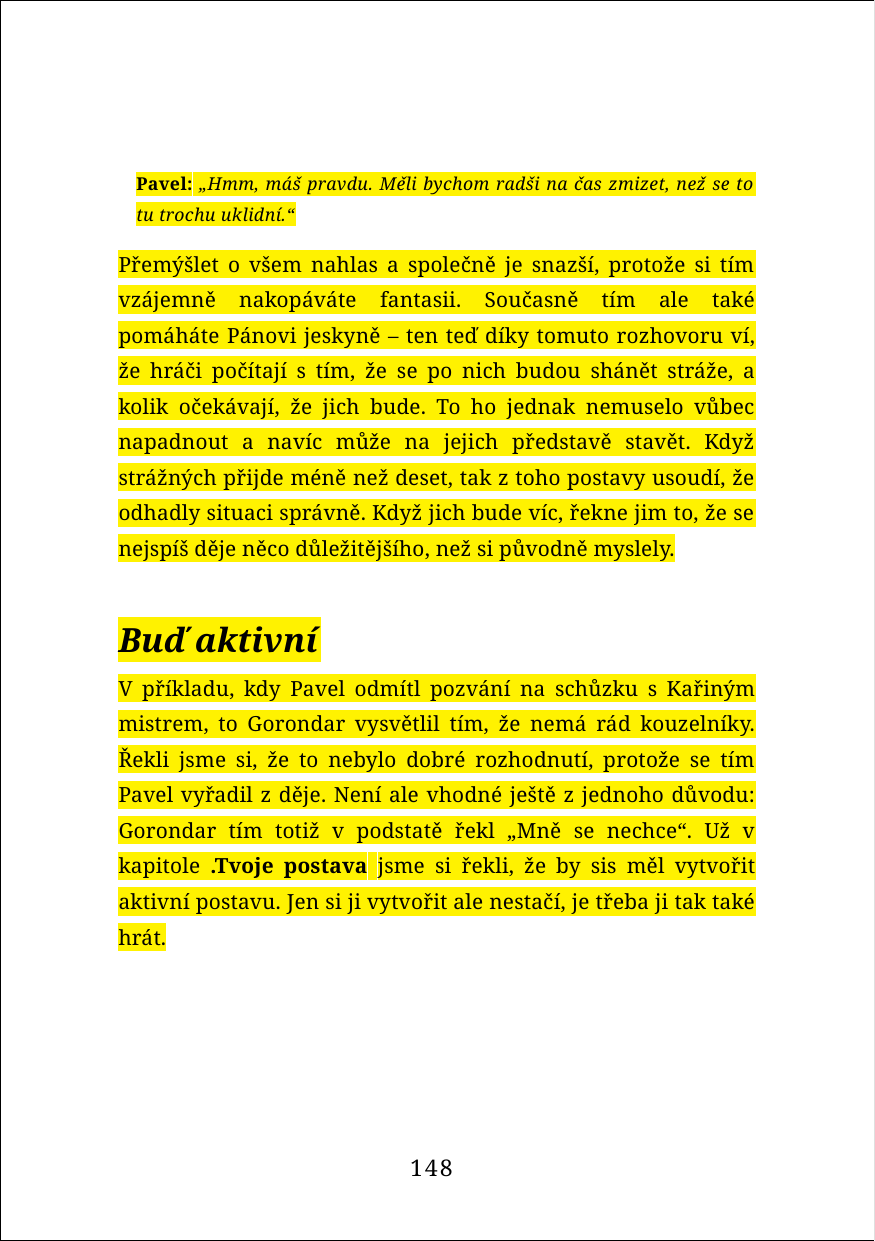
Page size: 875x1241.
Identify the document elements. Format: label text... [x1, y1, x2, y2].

subtitle Buď aktivní [118, 617, 756, 662]
text Přemýšlet o všem nahlas a společně je snazší, protože si tím vzájemně nakopáváte fantasii. Současně tím ale také pomáháte Pánovi jeskyně – ten teď díky tomuto rozhovoru ví, že hráči počítají s tím, že se po nich budou shánět stráže, a kolik očekávají, že jich bude. To ho jednak nemuselo vůbec napadnout a navíc může na jejich představě stavět. Když strážných přijde méně než deset, tak z toho postavy usoudí, že odhadly situaci správně. Když jich bude víc, řekne jim to, že se nejspíš děje něco důležitějšího, než si původně myslely. [118, 250, 756, 562]
text Pavel: „Hmm, máš pravdu. Měli bychom radši na čas zmizet, než se to tu trochu uklidní.“ [136, 172, 756, 226]
text V příkladu, kdy Pavel odmítl pozvání na schůzku s Kařiným mistrem, to Gorondar vysvětlil tím, že nemá rád kouzelníky. Řekli jsme si, že to nebylo dobré rozhodnutí, protože se tím Pavel vyřadil z děje. Není ale vhodné ještě z jednoho důvodu: Gorondar tím totiž v podstatě řekl „Mně se nechce“. Už v kapitole .Tvoje postava jsme si řekli, že by sis měl vytvořit aktivní postavu. Jen si ji vytvořit ale nestačí, je třeba ji tak také hrát. [118, 674, 756, 951]
